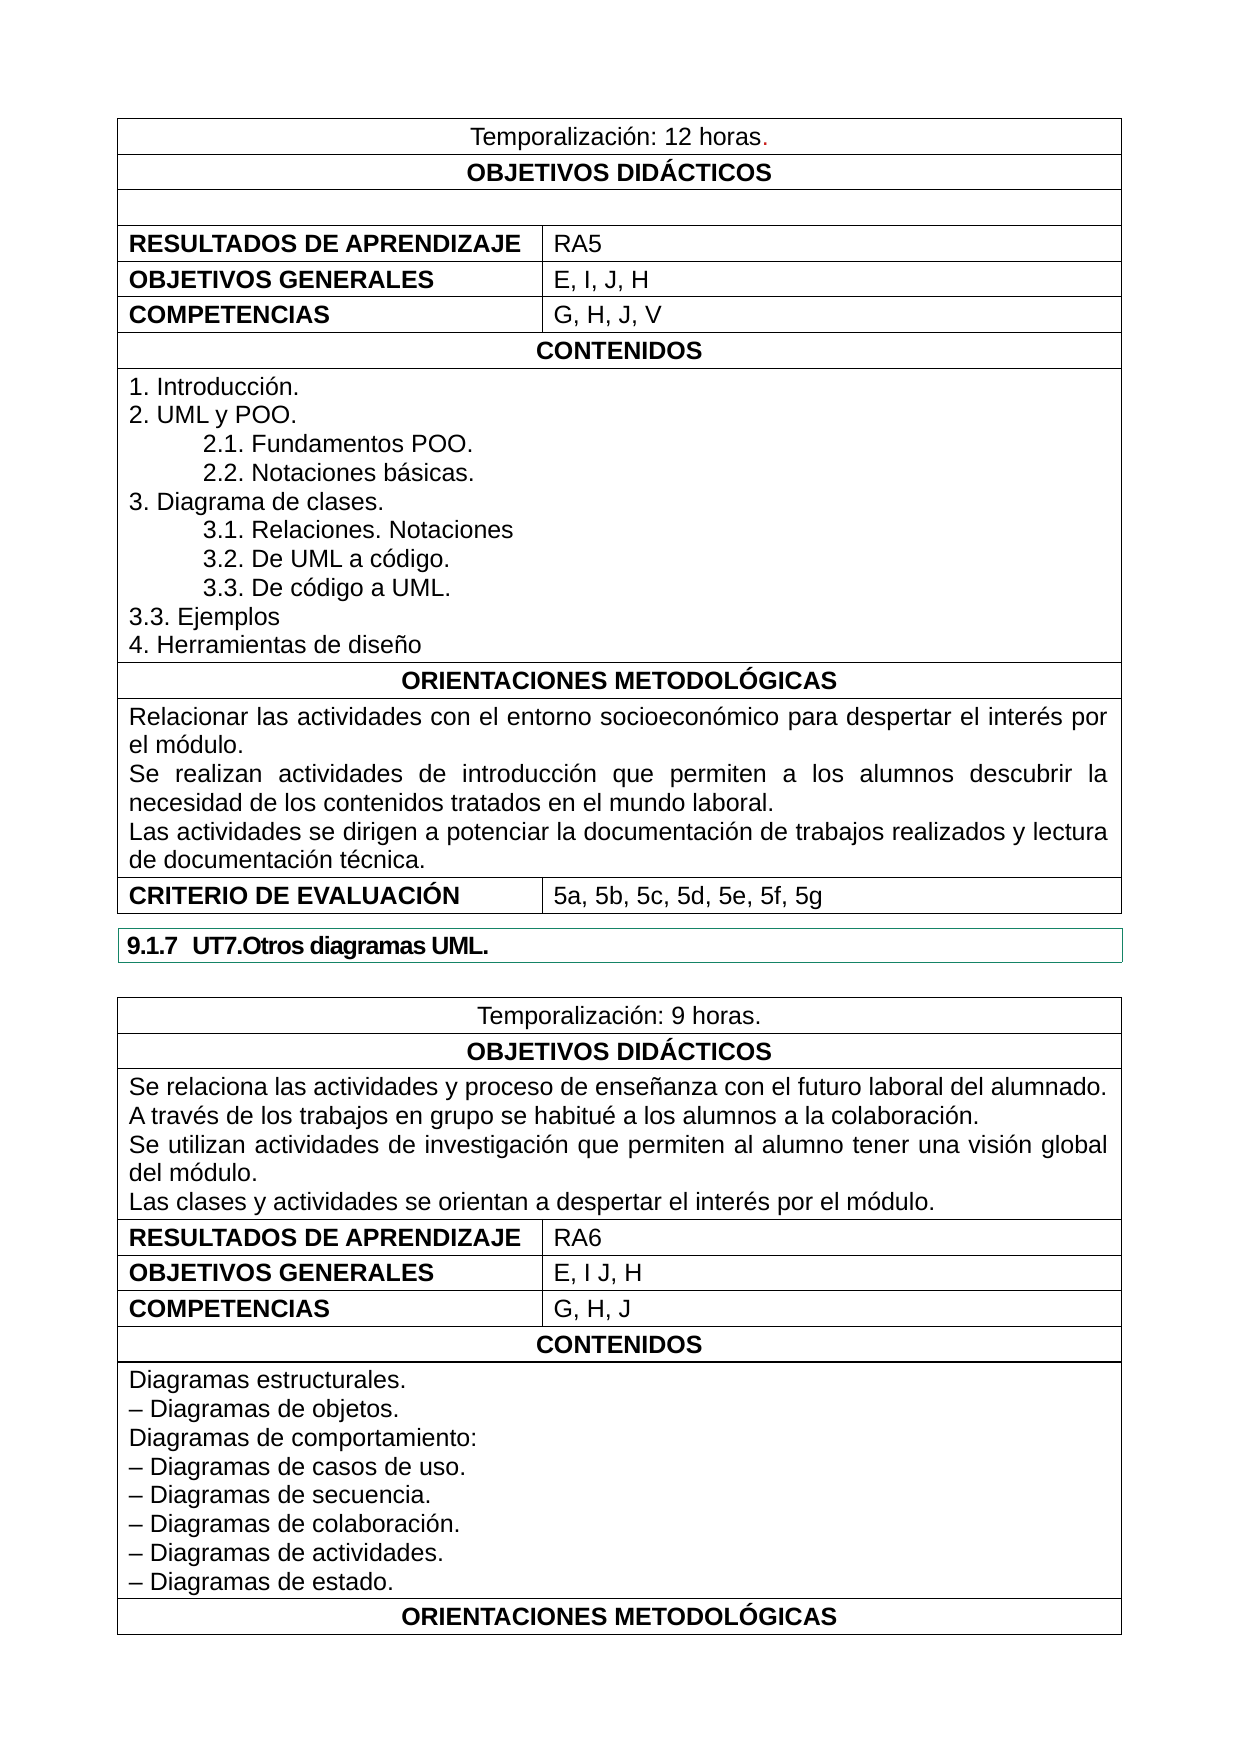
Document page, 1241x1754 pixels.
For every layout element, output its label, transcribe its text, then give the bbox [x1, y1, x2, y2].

table_cell Relacionar las actividades con el entorno socioeconómico para despertar el interés por el módulo. Se realizan actividades de introducción que permiten a los alumnos descubrir la necesidad de los contenidos tratados en el mundo laboral. Las actividades se dirigen a potenciar la documentación de trabajos realizados y lectura de documentación técnica. [118, 699, 1121, 877]
table_cell Se relaciona las actividades y proceso de enseñanza con el futuro laboral del alumnado. A través de los trabajos en grupo se habitué a los alumnos a la colaboración. Se utilizan actividades de investigación que permiten al alumno tener una visión global del módulo. Las clases y actividades se orientan a despertar el interés por el módulo. [118, 1069, 1121, 1219]
table_header Temporalización: 9 horas. [118, 998, 1121, 1033]
table_cell COMPETENCIAS [118, 297, 542, 332]
table_cell CONTENIDOS [118, 333, 1121, 367]
table_cell OBJETIVOS DIDÁCTICOS [118, 1034, 1121, 1068]
table_cell OBJETIVOS GENERALES [118, 262, 542, 296]
table_cell RESULTADOS DE APRENDIZAJE [118, 1220, 542, 1254]
table_cell OBJETIVOS DIDÁCTICOS [118, 155, 1121, 189]
table_cell RA6 [543, 1220, 1121, 1254]
table_cell E, I J, H [543, 1256, 1121, 1290]
table_cell 1. Introducción. 2. UML y POO. 2.1. Fundamentos POO. 2.2. Notaciones básicas. 3. Diagrama de clases. 3.1. Relaciones. Notaciones 3.2. De UML a código. 3.3. De código a UML. 3.3. Ejemplos 4. Herramientas de diseño [118, 369, 1121, 662]
table_cell OBJETIVOS GENERALES [118, 1256, 542, 1290]
table_cell E, I, J, H [543, 262, 1121, 296]
subtitle UT7.Otros diagramas UML. [119, 929, 1122, 962]
table_cell RA5 [543, 226, 1121, 261]
table_cell CONTENIDOS [118, 1327, 1121, 1361]
table_cell [118, 190, 1121, 225]
table_cell 5a, 5b, 5c, 5d, 5e, 5f, 5g [543, 878, 1121, 912]
table_header Temporalización: 12 horas. [118, 119, 1121, 154]
table_cell ORIENTACIONES METODOLÓGICAS [118, 1599, 1121, 1634]
table_cell G, H, J [543, 1291, 1121, 1326]
table_cell ORIENTACIONES METODOLÓGICAS [118, 663, 1121, 697]
table_cell RESULTADOS DE APRENDIZAJE [118, 226, 542, 261]
table_cell COMPETENCIAS [118, 1291, 542, 1326]
table_cell G, H, J, V [543, 297, 1121, 332]
table_cell CRITERIO DE EVALUACIÓN [118, 878, 542, 912]
table_cell Diagramas estructurales. – Diagramas de objetos. Diagramas de comportamiento: – Diagramas de casos de uso. – Diagramas de secuencia. – Diagramas de colaboración. – Diagramas de actividades. – Diagramas de estado. [118, 1363, 1121, 1598]
